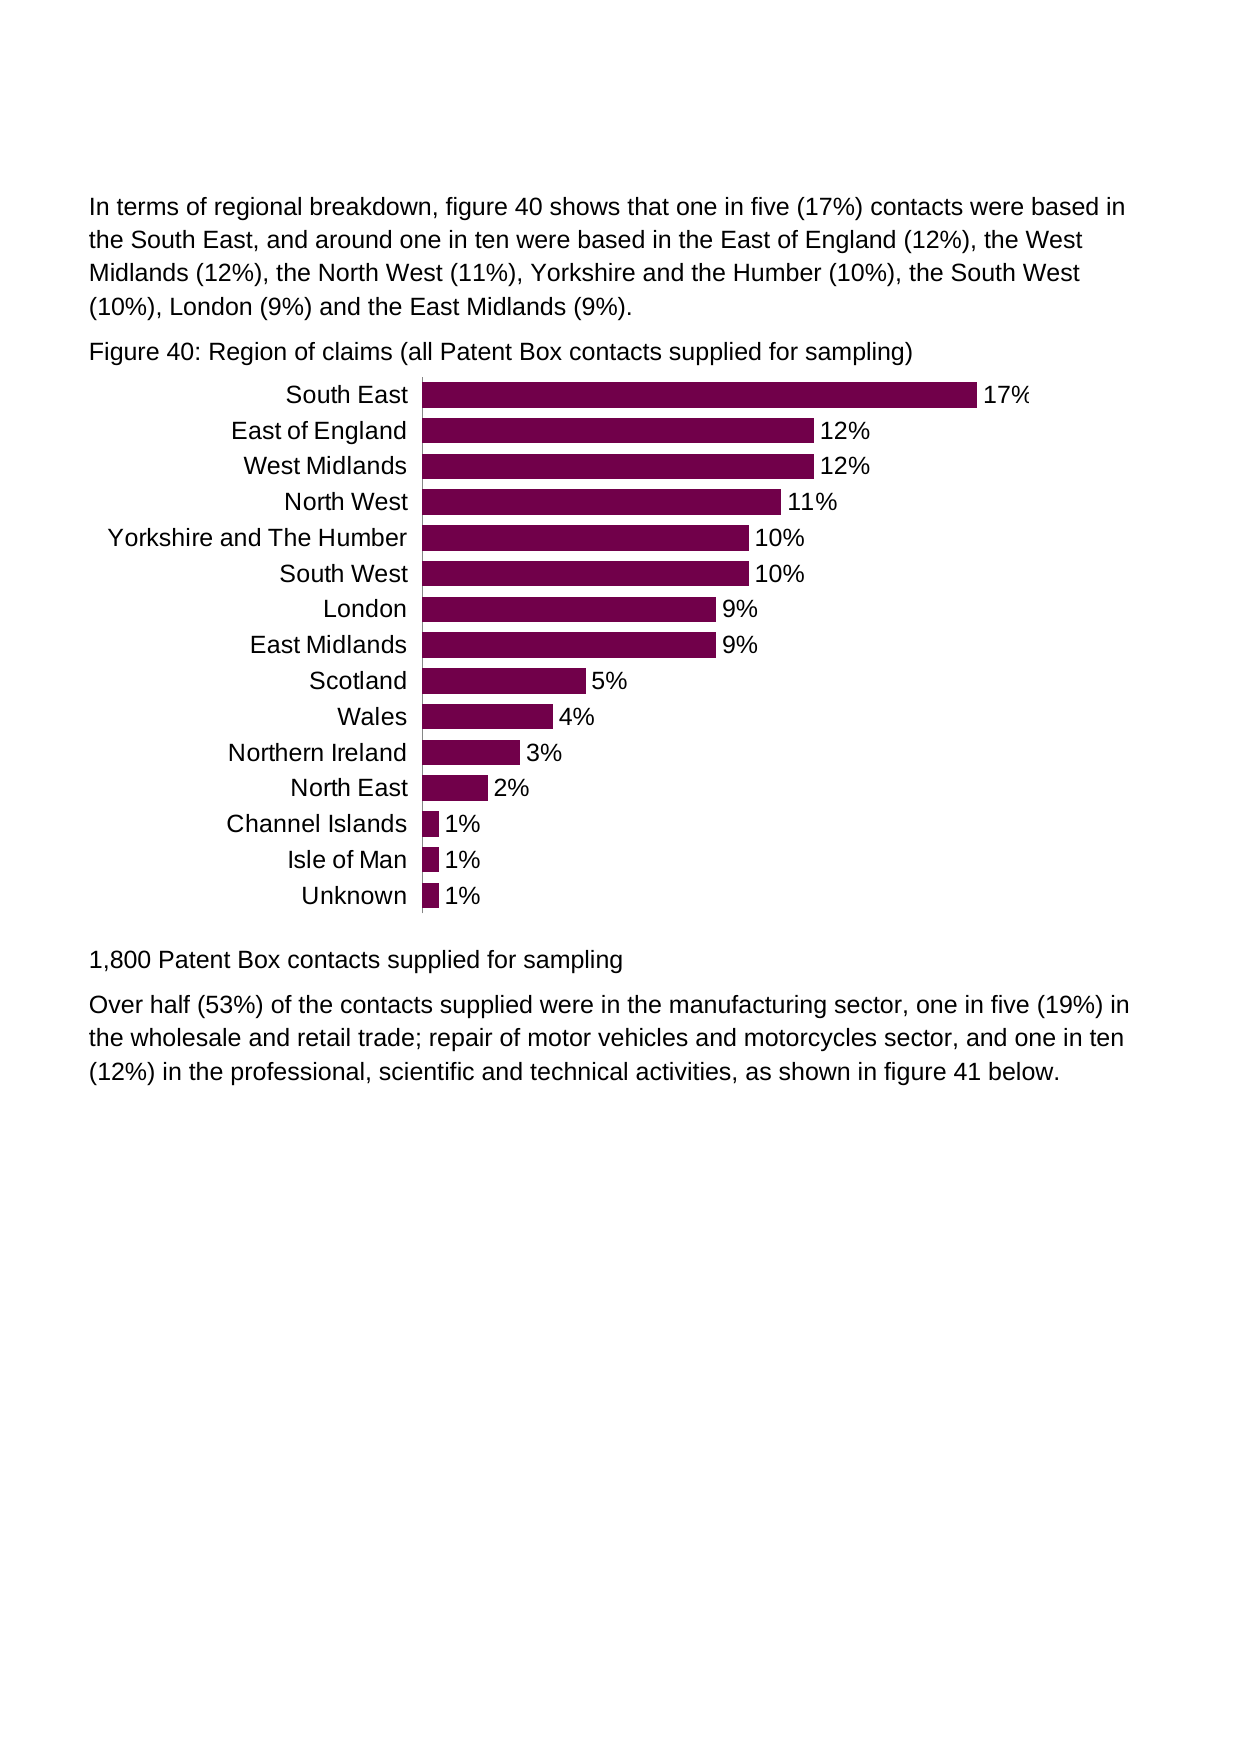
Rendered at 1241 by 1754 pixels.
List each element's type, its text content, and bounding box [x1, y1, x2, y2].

text 1,800 Patent Box contacts supplied for sampling [89, 945, 1152, 974]
text Over half (53%) of the contacts supplied were in the manufacturing sector, one in five (19%) in the wholesale and retail trade; repair of motor vehicles and motorcycles sector, and one in ten (12%) in the professional, scientific and technical activities, as shown in figure 41 below. [89, 990, 1152, 1085]
text In terms of regional breakdown, figure 40 shows that one in five (17%) contacts were based in the South East, and around one in ten were based in the East of England (12%), the West Midlands (12%), the North West (11%), Yorkshire and the Humber (10%), the South West (10%), London (9%) and the East Midlands (9%). [89, 192, 1152, 320]
text Figure 40: Region of claims (all Patent Box contacts supplied for sampling) [89, 337, 1152, 366]
